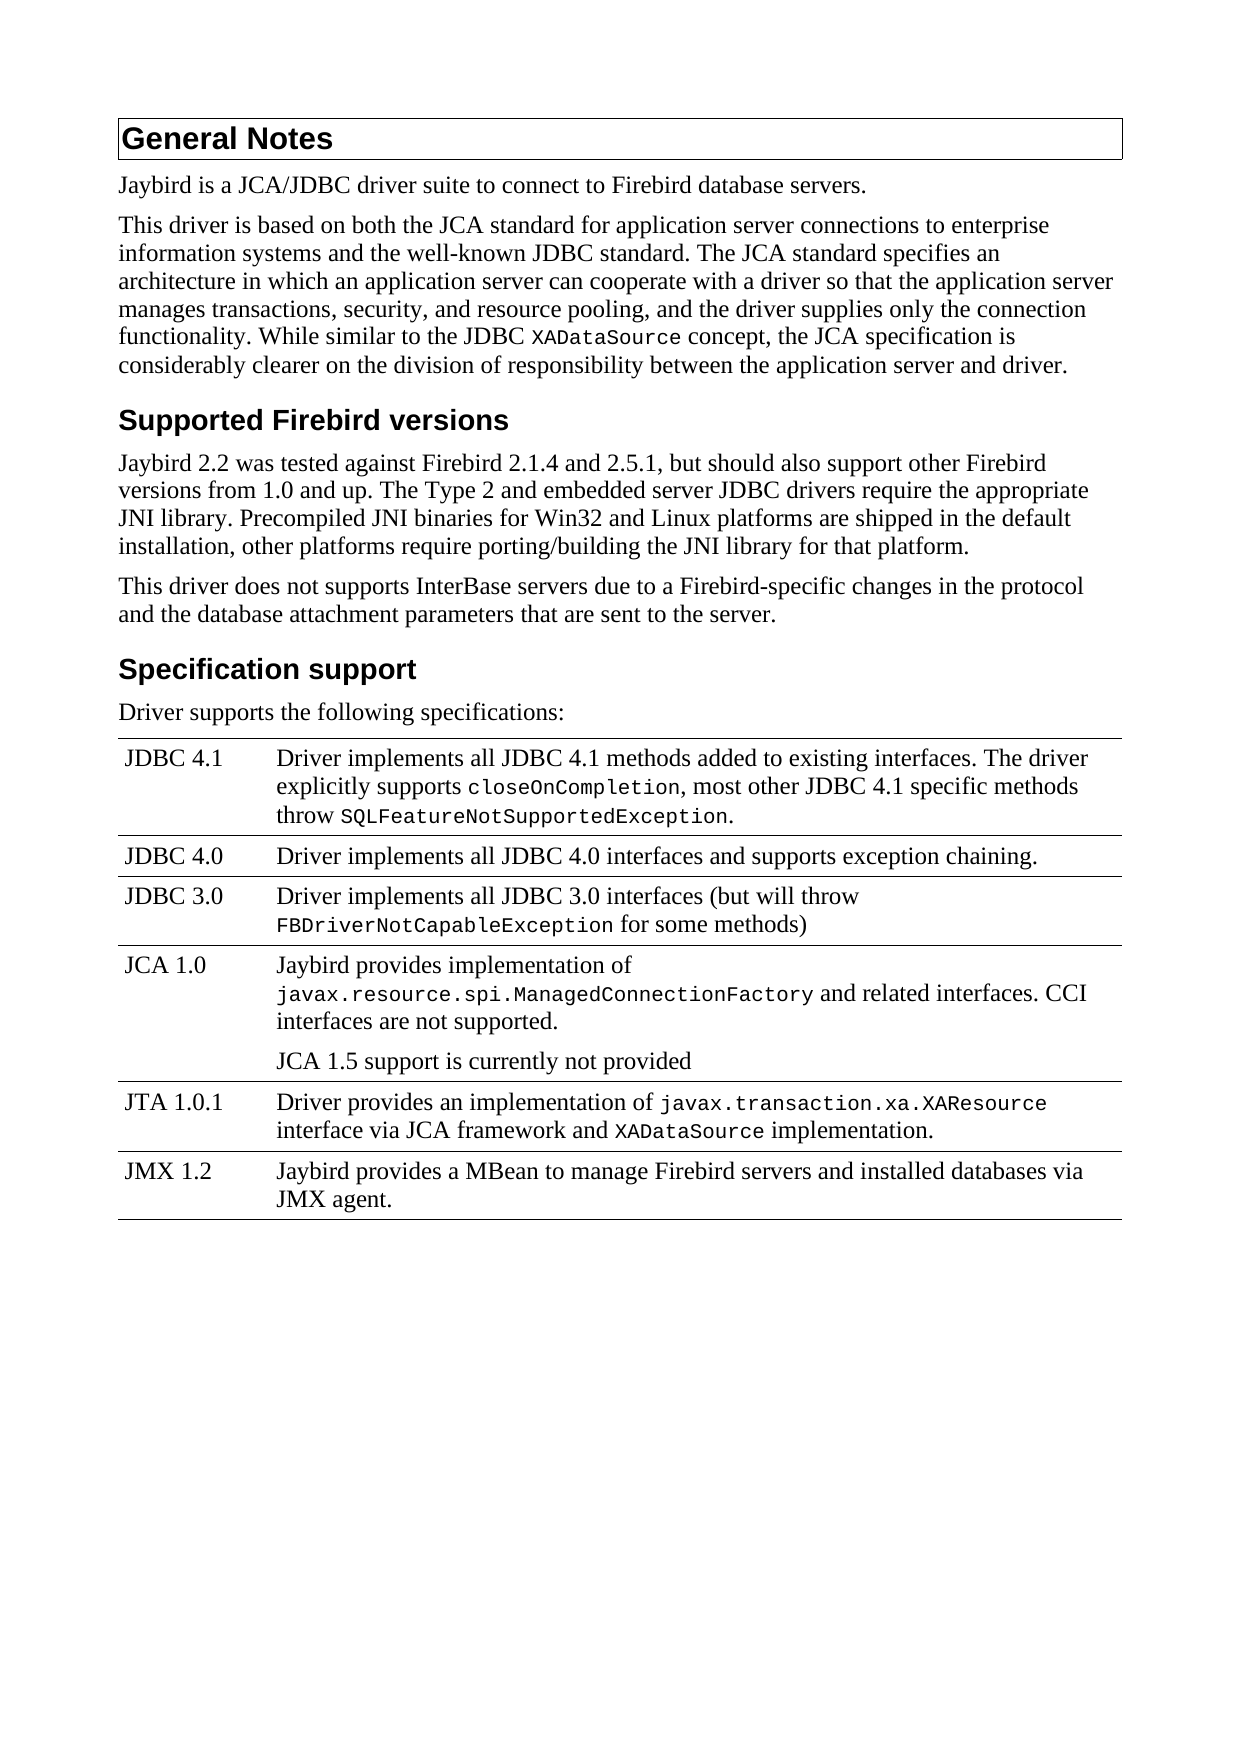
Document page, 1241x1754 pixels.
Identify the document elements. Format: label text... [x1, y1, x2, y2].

subtitle Specification support [118, 653, 1122, 685]
table_cell JDBC 4.0 [118, 836, 270, 876]
table_cell Driver implements all JDBC 3.0 interfaces (but will throw FBDriverNotCapableException for some methods) [270, 877, 1122, 945]
table_cell Driver provides an implementation of javax.transaction.xa.XAResource interface via JCA framework and XADataSource implementation. [270, 1082, 1122, 1151]
table_cell JMX 1.2 [118, 1152, 270, 1219]
table_header JDBC 4.1 [118, 739, 270, 835]
text Jaybird 2.2 was tested against Firebird 2.1.4 and 2.5.1, but should also support other Firebird versions from 1.0 and up. The Type 2 and embedded server JDBC drivers require the appropriate JNI library. Precompiled JNI binaries for Win32 and Linux platforms are shipped in the default installation, other platforms require porting/building the JNI library for that platform. [118, 449, 1122, 560]
subtitle General Notes [119, 119, 1122, 159]
text This driver is based on both the JCA standard for application server connections to enterprise information systems and the well-known JDBC standard. The JCA standard specifies an architecture in which an application server can cooperate with a driver so that the application server manages transactions, security, and resource pooling, and the driver supplies only the connection functionality. While similar to the JDBC XADataSource concept, the JCA specification is considerably clearer on the division of responsibility between the application server and driver. [118, 212, 1122, 379]
text This driver does not supports InterBase servers due to a Firebird-specific changes in the protocol and the database attachment parameters that are sent to the server. [118, 572, 1122, 628]
table_cell Jaybird provides implementation of javax.resource.spi.ManagedConnectionFactory and related interfaces. CCI interfaces are not supported. JCA 1.5 support is currently not provided [270, 946, 1122, 1081]
table_cell JDBC 3.0 [118, 877, 270, 945]
table_cell JTA 1.0.1 [118, 1082, 270, 1151]
table_header Driver implements all JDBC 4.1 methods added to existing interfaces. The driver explicitly supports closeOnCompletion, most other JDBC 4.1 specific methods throw SQLFeatureNotSupportedException. [270, 739, 1122, 835]
table_cell JCA 1.0 [118, 946, 270, 1081]
text Jaybird is a JCA/JDBC driver suite to connect to Firebird database servers. [118, 171, 1122, 199]
subtitle Supported Firebird versions [118, 404, 1122, 436]
table_cell Jaybird provides a MBean to manage Firebird servers and installed databases via JMX agent. [270, 1152, 1122, 1219]
text Driver supports the following specifications: [118, 698, 1122, 726]
table_cell Driver implements all JDBC 4.0 interfaces and supports exception chaining. [270, 836, 1122, 876]
